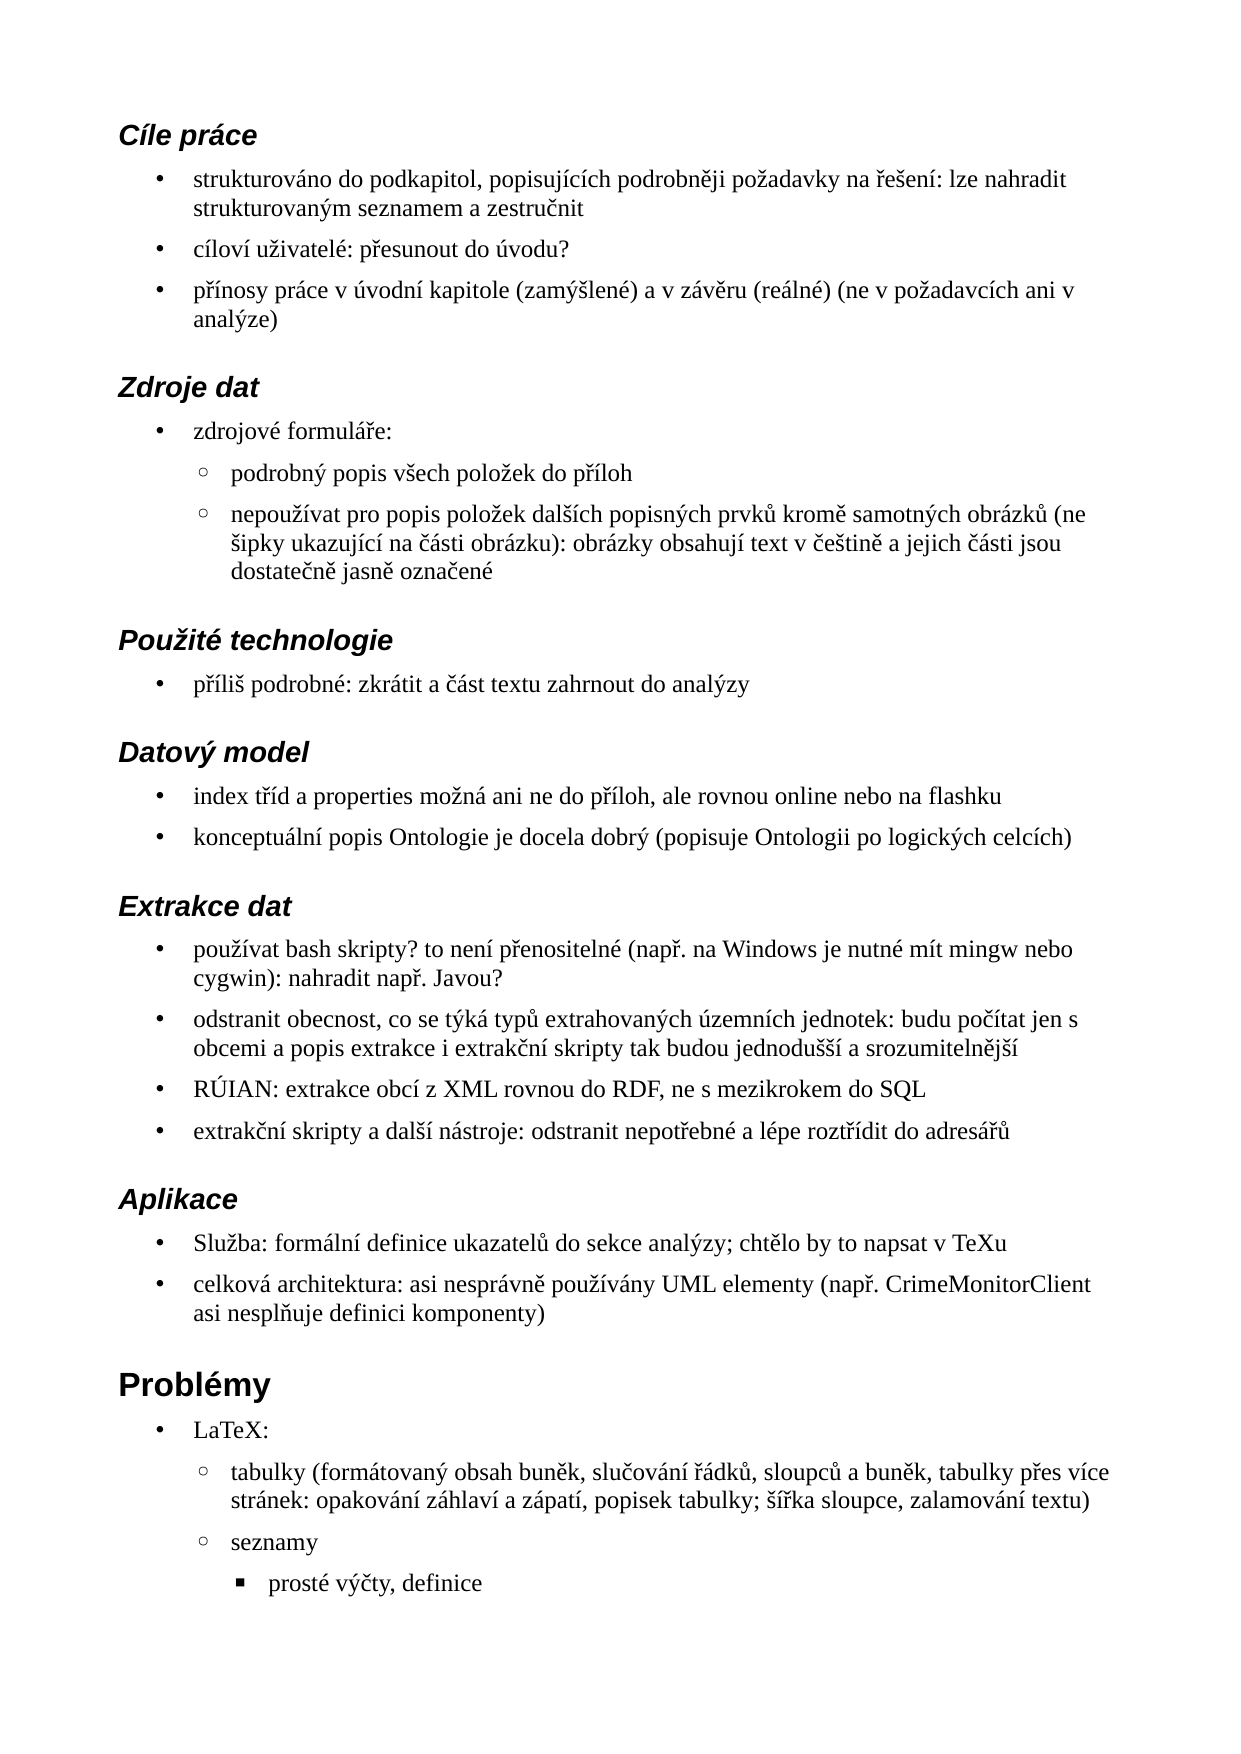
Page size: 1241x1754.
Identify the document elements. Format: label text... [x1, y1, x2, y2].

subtitle Datový model [118, 735, 1122, 768]
list tabulky (formátovaný obsah buněk, slučování řádků, sloupců a buněk, tabulky přes více stránek: opakování záhlaví a zápatí, popisek tabulky; šířka sloupce, zalamování textu) [193, 1457, 1122, 1514]
list Služba: formální definice ukazatelů do sekce analýzy; chtělo by to napsat v TeXu [156, 1228, 1122, 1257]
list celková architektura: asi nesprávně používány UML elementy (např. CrimeMonitorClient asi nesplňuje definici komponenty) [156, 1269, 1122, 1327]
list extrakční skripty a další nástroje: odstranit nepotřebné a lépe roztřídit do adresářů [156, 1116, 1122, 1144]
list prosté výčty, definice [231, 1568, 1122, 1597]
list seznamy [193, 1527, 1122, 1556]
list index tříd a properties možná ani ne do příloh, ale rovnou online nebo na flashku [156, 781, 1122, 810]
list používat bash skripty? to není přenositelné (např. na Windows je nutné mít mingw nebo cygwin): nahradit např. Javou? [156, 934, 1122, 992]
list LaTeX: [156, 1416, 1122, 1444]
list odstranit obecnost, co se týká typů extrahovaných územních jednotek: budu počítat jen s obcemi a popis extrakce i extrakční skripty tak budou jednodušší a srozumitelnější [156, 1004, 1122, 1062]
list strukturováno do podkapitol, popisujících podrobněji požadavky na řešení: lze nahradit strukturovaným seznamem a zestručnit [156, 164, 1122, 222]
subtitle Cíle práce [118, 118, 1122, 152]
subtitle Zdroje dat [118, 370, 1122, 404]
list podrobný popis všech položek do příloh [193, 458, 1122, 486]
subtitle Extrakce dat [118, 888, 1122, 922]
list konceptuální popis Ontologie je docela dobrý (popisuje Ontologii po logických celcích) [156, 822, 1122, 851]
list příliš podrobné: zkrátit a část textu zahrnout do analýzy [156, 669, 1122, 697]
list zdrojové formuláře: [156, 416, 1122, 445]
list přínosy práce v úvodní kapitole (zamýšlené) a v závěru (reálné) (ne v požadavcích ani v analýze) [156, 275, 1122, 333]
subtitle Problémy [118, 1364, 1122, 1403]
subtitle Aplikace [118, 1182, 1122, 1216]
list cíloví uživatelé: přesunout do úvodu? [156, 234, 1122, 263]
list nepoužívat pro popis položek dalších popisných prvků kromě samotných obrázků (ne šipky ukazující na části obrázku): obrázky obsahují text v češtině a jejich části jsou dostatečně jasně označené [193, 499, 1122, 585]
subtitle Použité technologie [118, 623, 1122, 656]
list RÚIAN: extrakce obcí z XML rovnou do RDF, ne s mezikrokem do SQL [156, 1074, 1122, 1103]
